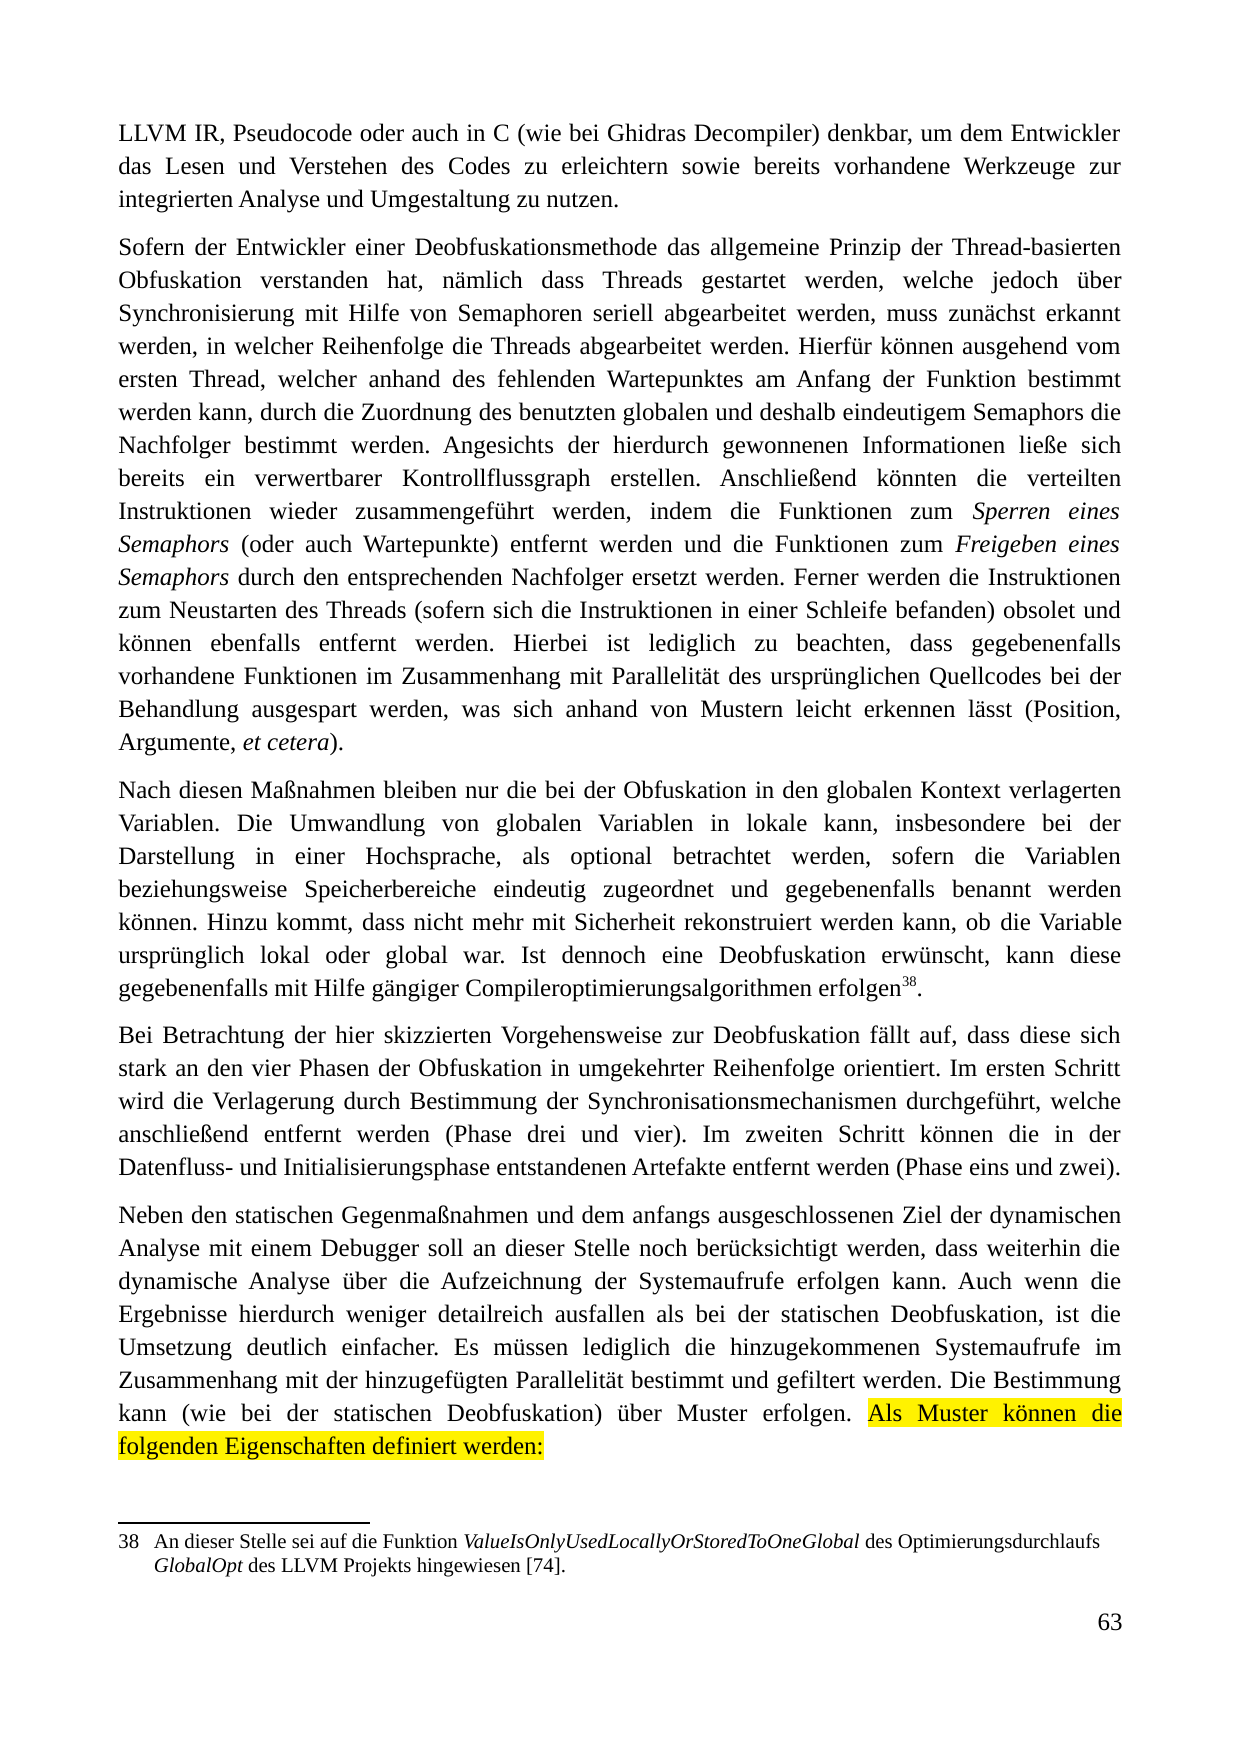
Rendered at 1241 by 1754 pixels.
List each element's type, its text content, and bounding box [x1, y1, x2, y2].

text Bei Betrachtung der hier skizzierten Vorgehensweise zur Deobfuskation fällt auf, dass diese sich stark an den vier Phasen der Obfuskation in umgekehrter Reihenfolge orientiert. Im ersten Schritt wird die Verlagerung durch Bestimmung der Synchronisationsmechanismen durchgeführt, welche anschließend entfernt werden (Phase drei und vier). Im zweiten Schritt können die in der Datenfluss- und Initialisierungsphase entstandenen Artefakte entfernt werden (Phase eins und zwei). [118, 1020, 1122, 1181]
text Neben den statischen Gegenmaßnahmen und dem anfangs ausgeschlossenen Ziel der dynamischen Analyse mit einem Debugger soll an dieser Stelle noch berücksichtigt werden, dass weiterhin die dynamische Analyse über die Aufzeichnung der Systemaufrufe erfolgen kann. Auch wenn die Ergebnisse hierdurch weniger detailreich ausfallen als bei der statischen Deobfuskation, ist die Umsetzung deutlich einfacher. Es müssen lediglich die hinzugekommenen Systemaufrufe im Zusammenhang mit der hinzugefügten Parallelität bestimmt und gefiltert werden. Die Bestimmung kann (wie bei der statischen Deobfuskation) über Muster erfolgen. Als Muster können die folgenden Eigenschaften definiert werden: [118, 1200, 1122, 1460]
text LLVM IR, Pseudocode oder auch in C (wie bei Ghidras Decompiler) denkbar, um dem Entwickler das Lesen und Verstehen des Codes zu erleichtern sowie bereits vorhandene Werkzeuge zur integrierten Analyse und Umgestaltung zu nutzen. [118, 118, 1122, 213]
text An dieser Stelle sei auf die Funktion ValueIsOnlyUsedLocallyOrStoredToOneGlobal des Optimierungsdurchlaufs GlobalOpt des LLVM Projekts hingewiesen [74]. [118, 1529, 1122, 1577]
text Nach diesen Maßnahmen bleiben nur die bei der Obfuskation in den globalen Kontext verlagerten Variablen. Die Umwandlung von globalen Variablen in lokale kann, insbesondere bei der Darstellung in einer Hochsprache, als optional betrachtet werden, sofern die Variablen beziehungsweise Speicherbereiche eindeutig zugeordnet und gegebenenfalls benannt werden können. Hinzu kommt, dass nicht mehr mit Sicherheit rekonstruiert werden kann, ob die Variable ursprünglich lokal oder global war. Ist dennoch eine Deobfuskation erwünscht, kann diese gegebenenfalls mit Hilfe gängiger Compileroptimierungsalgorithmen erfolgen. [118, 775, 1122, 1002]
text Sofern der Entwickler einer Deobfuskationsmethode das allgemeine Prinzip der Thread-basierten Obfuskation verstanden hat, nämlich dass Threads gestartet werden, welche jedoch über Synchronisierung mit Hilfe von Semaphoren seriell abgearbeitet werden, muss zunächst erkannt werden, in welcher Reihenfolge die Threads abgearbeitet werden. Hierfür können ausgehend vom ersten Thread, welcher anhand des fehlenden Wartepunktes am Anfang der Funktion bestimmt werden kann, durch die Zuordnung des benutzten globalen und deshalb eindeutigem Semaphors die Nachfolger bestimmt werden. Angesichts der hierdurch gewonnenen Informationen ließe sich bereits ein verwertbarer Kontrollflussgraph erstellen. Anschließend könnten die verteilten Instruktionen wieder zusammengeführt werden, indem die Funktionen zum Sperren eines Semaphors (oder auch Wartepunkte) entfernt werden und die Funktionen zum Freigeben eines Semaphors durch den entsprechenden Nachfolger ersetzt werden. Ferner werden die Instruktionen zum Neustarten des Threads (sofern sich die Instruktionen in einer Schleife befanden) obsolet und können ebenfalls entfernt werden. Hierbei ist lediglich zu beachten, dass gegebenenfalls vorhandene Funktionen im Zusammenhang mit Parallelität des ursprünglichen Quellcodes bei der Behandlung ausgespart werden, was sich anhand von Mustern leicht erkennen lässt (Position, Argumente, et cetera). [118, 232, 1122, 756]
